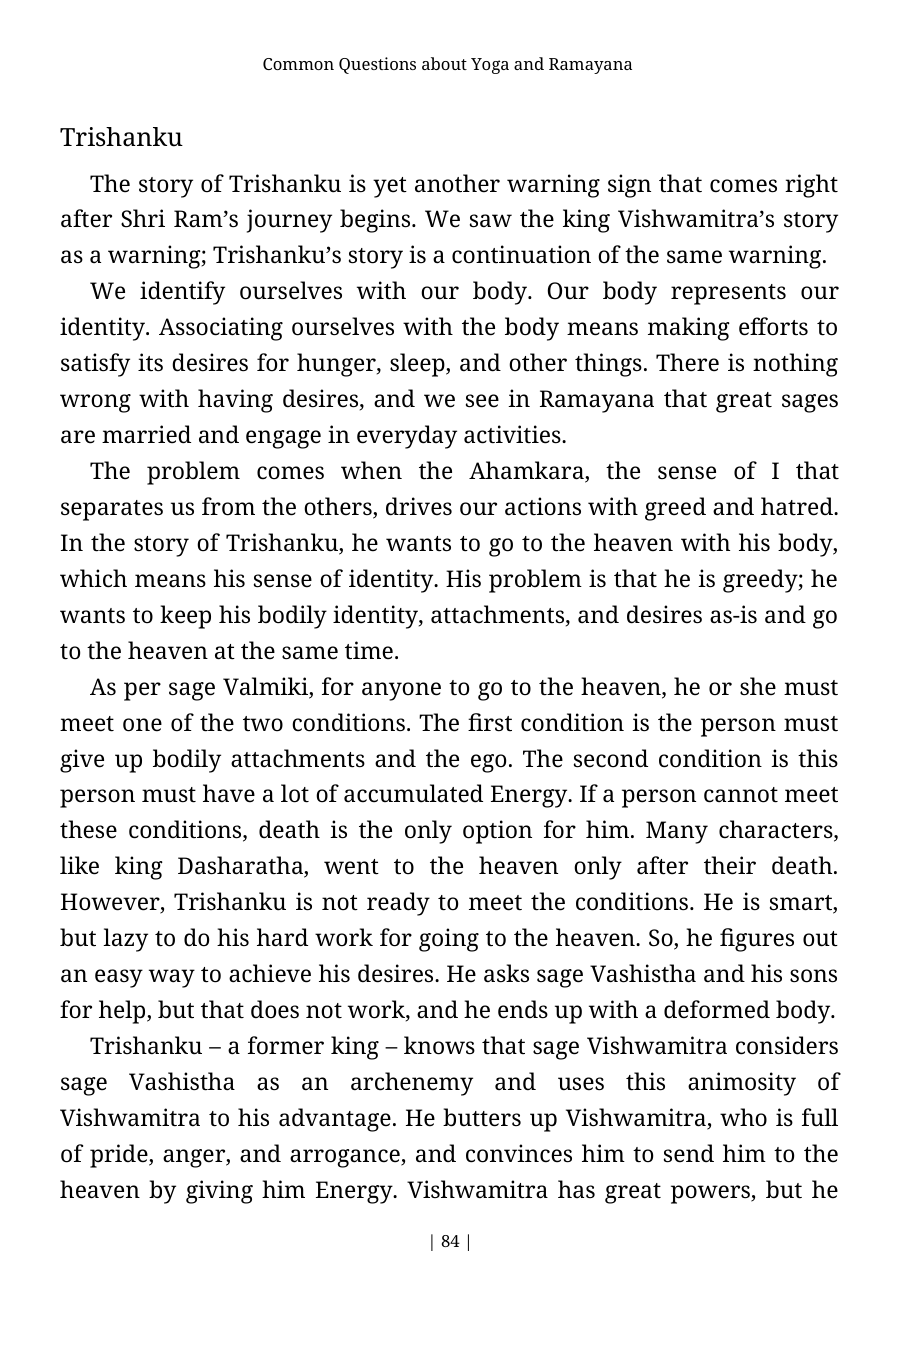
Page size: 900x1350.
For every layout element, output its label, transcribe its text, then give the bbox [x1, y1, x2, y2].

text As per sage Valmiki, for anyone to go to the heaven, he or she must meet one of the two conditions. The first condition is the person must give up bodily attachments and the ego. The second condition is this person must have a lot of accumulated Energy. If a person cannot meet these conditions, death is the only option for him. Many characters, like king Dasharatha, went to the heaven only after their death. However, Trishanku is not ready to meet the conditions. He is smart, but lazy to do his hard work for going to the heaven. So, he figures out an easy way to achieve his desires. He asks sage Vashistha and his sons for help, but that does not work, and he ends up with a deformed body. [60, 671, 840, 1025]
subtitle Trishanku [60, 120, 840, 154]
text We identify ourselves with our body. Our body represents our identity. Associating ourselves with the body means making efforts to satisfy its desires for hunger, sleep, and other things. There is nothing wrong with having desires, and we see in Ramayana that great sages are married and engage in everyday activities. [60, 275, 840, 450]
text The story of Trishanku is yet another warning sign that comes right after Shri Ram’s journey begins. We saw the king Vishwamitra’s story as a warning; Trishanku’s story is a continuation of the same warning. [60, 167, 840, 271]
text The problem comes when the Ahamkara, the sense of I that separates us from the others, drives our actions with greed and hatred. In the story of Trishanku, he wants to go to the heaven with his body, which means his sense of identity. His problem is that he is greedy; he wants to keep his bodily identity, attachments, and desires as-is and go to the heaven at the same time. [60, 455, 840, 666]
text Trishanku – a former king – knows that sage Vishwamitra considers sage Vashistha as an archenemy and uses this animosity of Vishwamitra to his advantage. He butters up Vishwamitra, who is full of pride, anger, and arrogance, and convinces him to send him to the heaven by giving him Energy. Vishwamitra has great powers, but he [60, 1030, 840, 1205]
